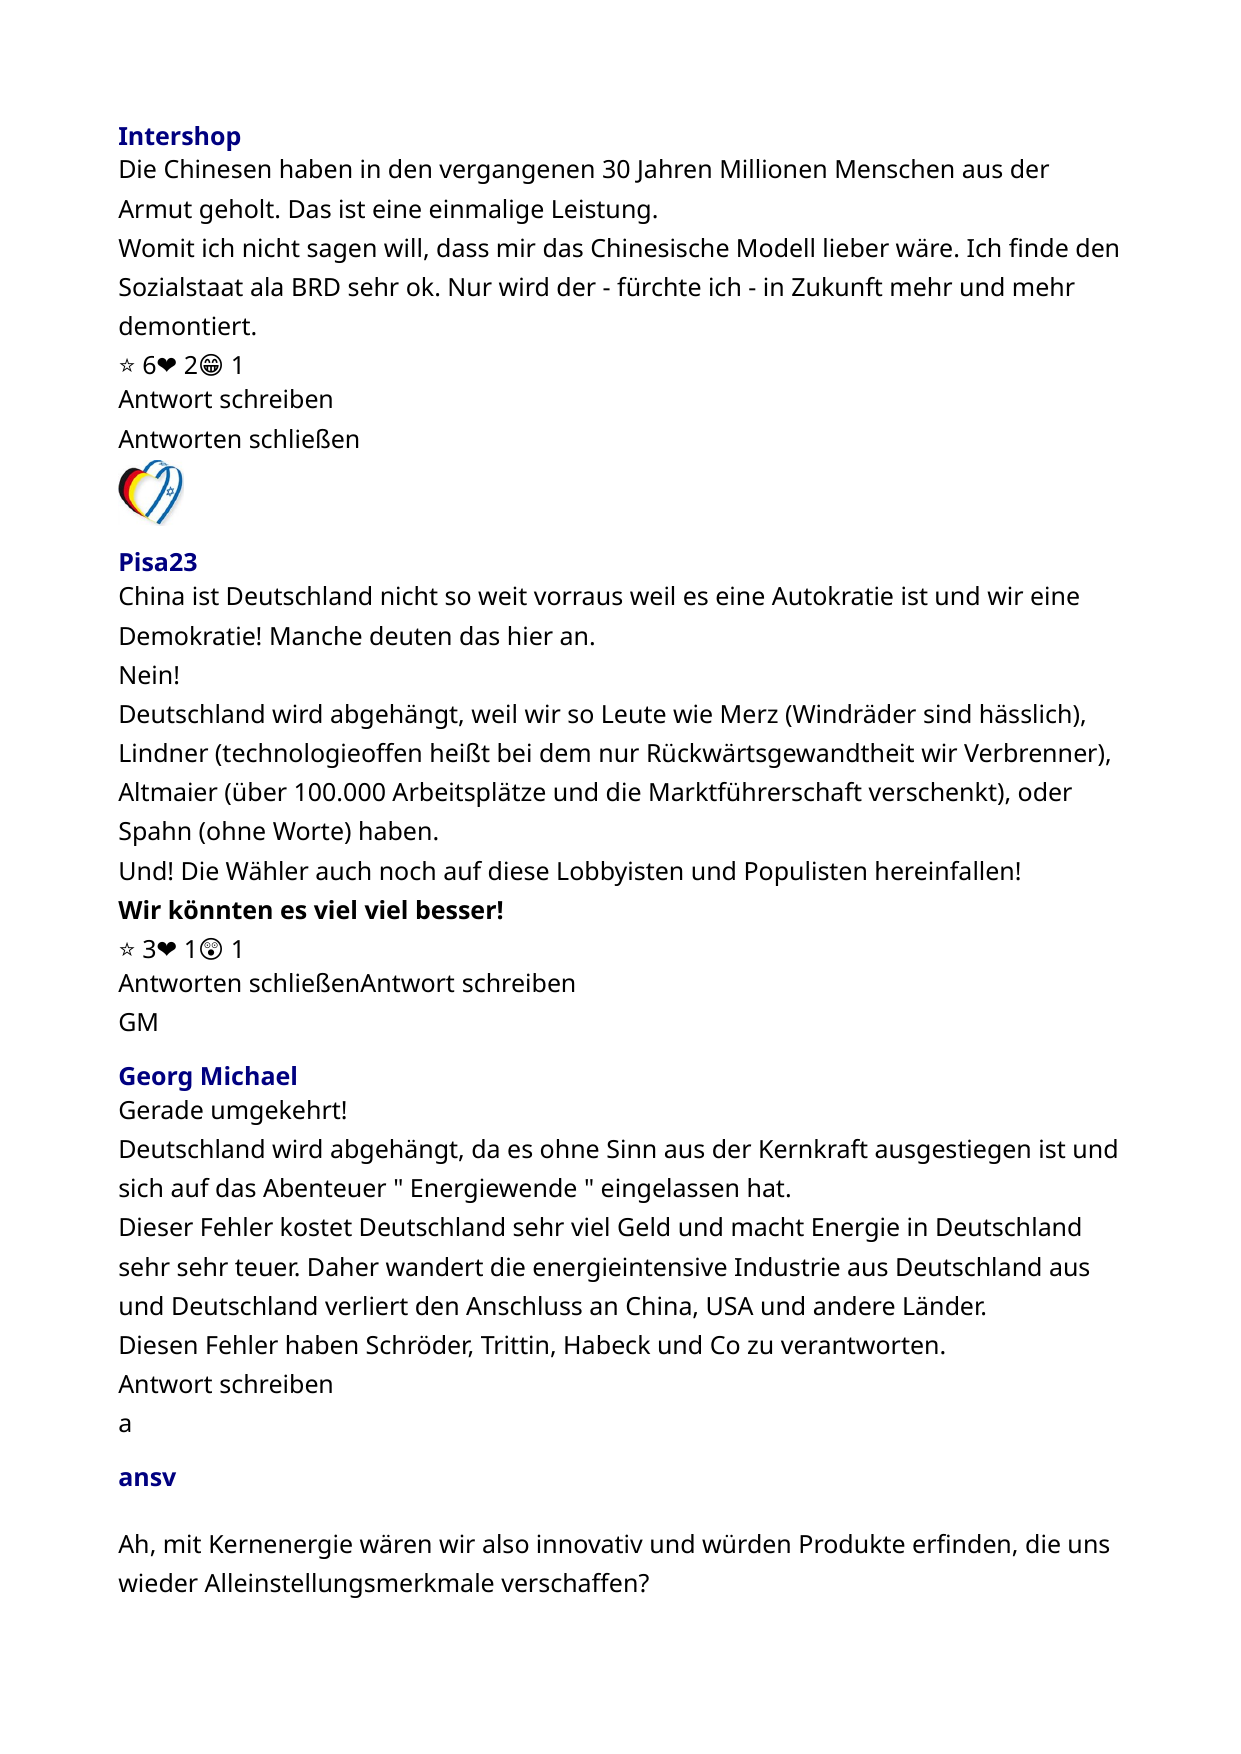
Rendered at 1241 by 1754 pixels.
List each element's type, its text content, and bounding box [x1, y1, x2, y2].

text Diesen Fehler haben Schröder, Trittin, Habeck und Co zu verantworten. [118, 1327, 1122, 1362]
subtitle ansv [118, 1459, 1122, 1494]
text GM [118, 1005, 1122, 1039]
text Und! Die Wähler auch noch auf diese Lobbyisten und Populisten hereinfallen! [118, 853, 1122, 887]
text Antworten schließenAntwort schreiben [118, 966, 1122, 999]
text Womit ich nicht sagen will, dass mir das Chinesische Modell lieber wäre. Ich finde den Sozialstaat ala BRD sehr ok. Nur wird der - fürchte ich - in Zukunft mehr und mehr demontiert. [118, 231, 1122, 343]
text Antworten schließen [118, 421, 1122, 455]
subtitle Intershop [118, 118, 1122, 152]
text ⭐️ 6❤️ 2😁 1 [118, 348, 1122, 382]
text Wir könnten es viel viel besser! [118, 892, 1122, 926]
text Deutschland wird abgehängt, weil wir so Leute wie Merz (Windräder sind hässlich), Lindner (technologieoffen heißt bei dem nur Rückwärtsgewandtheit wir Verbrenner), Altmaier (über 100.000 Arbeitsplätze und die Marktführerschaft verschenkt), oder Spahn (ohne Worte) haben. [118, 696, 1122, 848]
text Nein! [118, 657, 1122, 691]
text Ah, mit Kernenergie wären wir also innovativ und würden Produkte erfinden, die uns wieder Alleinstellungsmerkmale verschaffen? [118, 1527, 1122, 1600]
subtitle Georg Michael [118, 1058, 1122, 1092]
text ⭐️ 3❤️ 1😲 1 [118, 931, 1122, 966]
text Antwort schreiben [118, 1367, 1122, 1401]
picture [118, 460, 184, 526]
text Antwort schreiben [118, 382, 1122, 416]
text Gerade umgekehrt! [118, 1092, 1122, 1127]
text Dieser Fehler kostet Deutschland sehr viel Geld und macht Energie in Deutschland sehr sehr teuer. Daher wandert die energieintensive Industrie aus Deutschland aus und Deutschland verliert den Anschluss an China, USA und andere Länder. [118, 1210, 1122, 1322]
text Deutschland wird abgehängt, da es ohne Sinn aus der Kernkraft ausgestiegen ist und sich auf das Abenteuer " Energiewende " eingelassen hat. [118, 1132, 1122, 1205]
text a [118, 1406, 1122, 1440]
text Die Chinesen haben in den vergangenen 30 Jahren Millionen Menschen aus der Armut geholt. Das ist eine einmalige Leistung. [118, 152, 1122, 225]
subtitle Pisa23 [118, 545, 1122, 579]
text China ist Deutschland nicht so weit vorraus weil es eine Autokratie ist und wir eine Demokratie! Manche deuten das hier an. [118, 579, 1122, 652]
